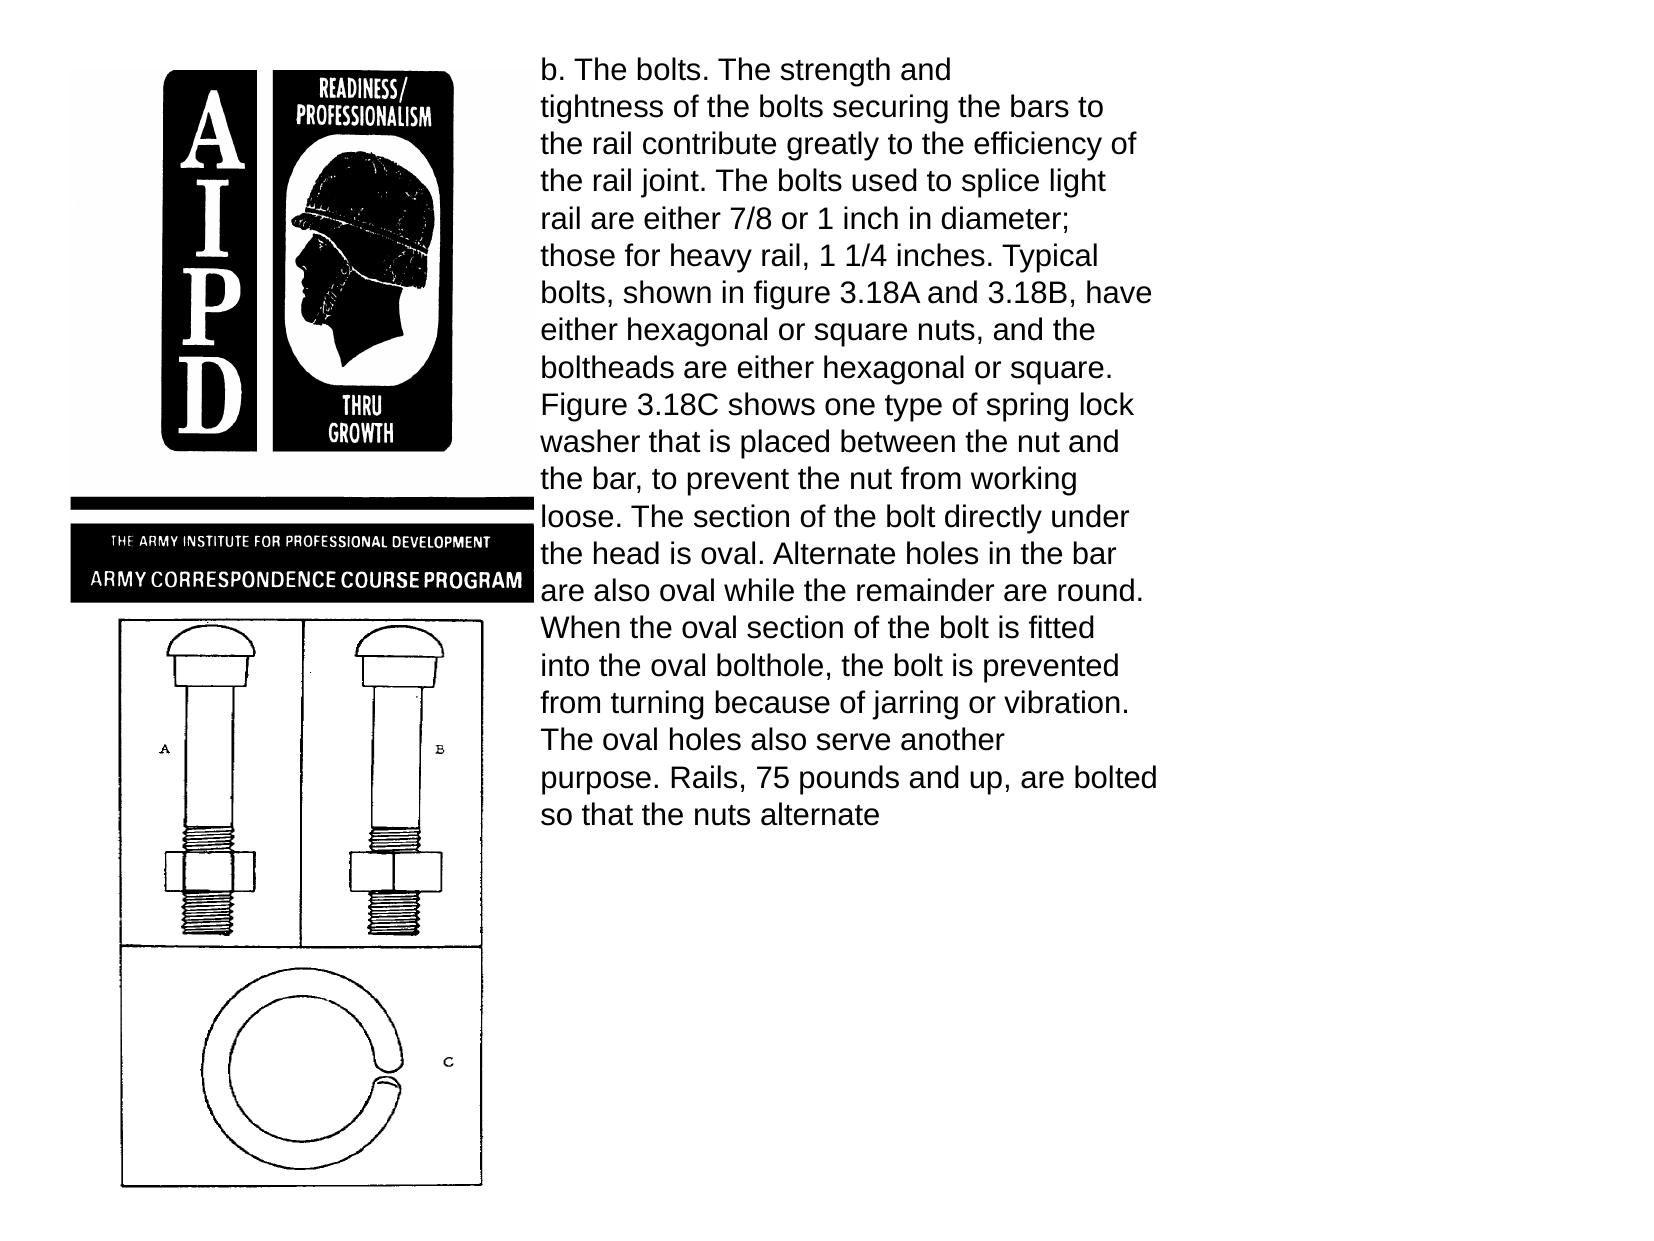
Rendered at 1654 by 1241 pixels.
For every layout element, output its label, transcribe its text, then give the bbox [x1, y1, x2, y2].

picture [68, 68, 514, 607]
picture [110, 609, 490, 1193]
text_box b. The bolts. The strength and tightness of the bolts securing the bars to the rail contribute greatly to the efficiency of the rail joint. The bolts used to splice light rail are either 7/8 or 1 inch in diameter; those for heavy rail, 1 1/4 inches. Typical bolts, shown in figure 3.18A and 3.18B, have either hexagonal or square nuts, and the boltheads are either hexagonal or square. Figure 3.18C shows one type of spring lock washer that is placed between the nut and the bar, to prevent the nut from working loose. The section of the bolt directly under the head is oval. Alternate holes in the bar are also oval while the remainder are round. When the oval section of the bolt is fitted into the oval bolthole, the bolt is prevented from turning because of jarring or vibration. The oval holes also serve another purpose. Rails, 75 pounds and up, are bolted so that the nuts alternate [514, 41, 1581, 840]
